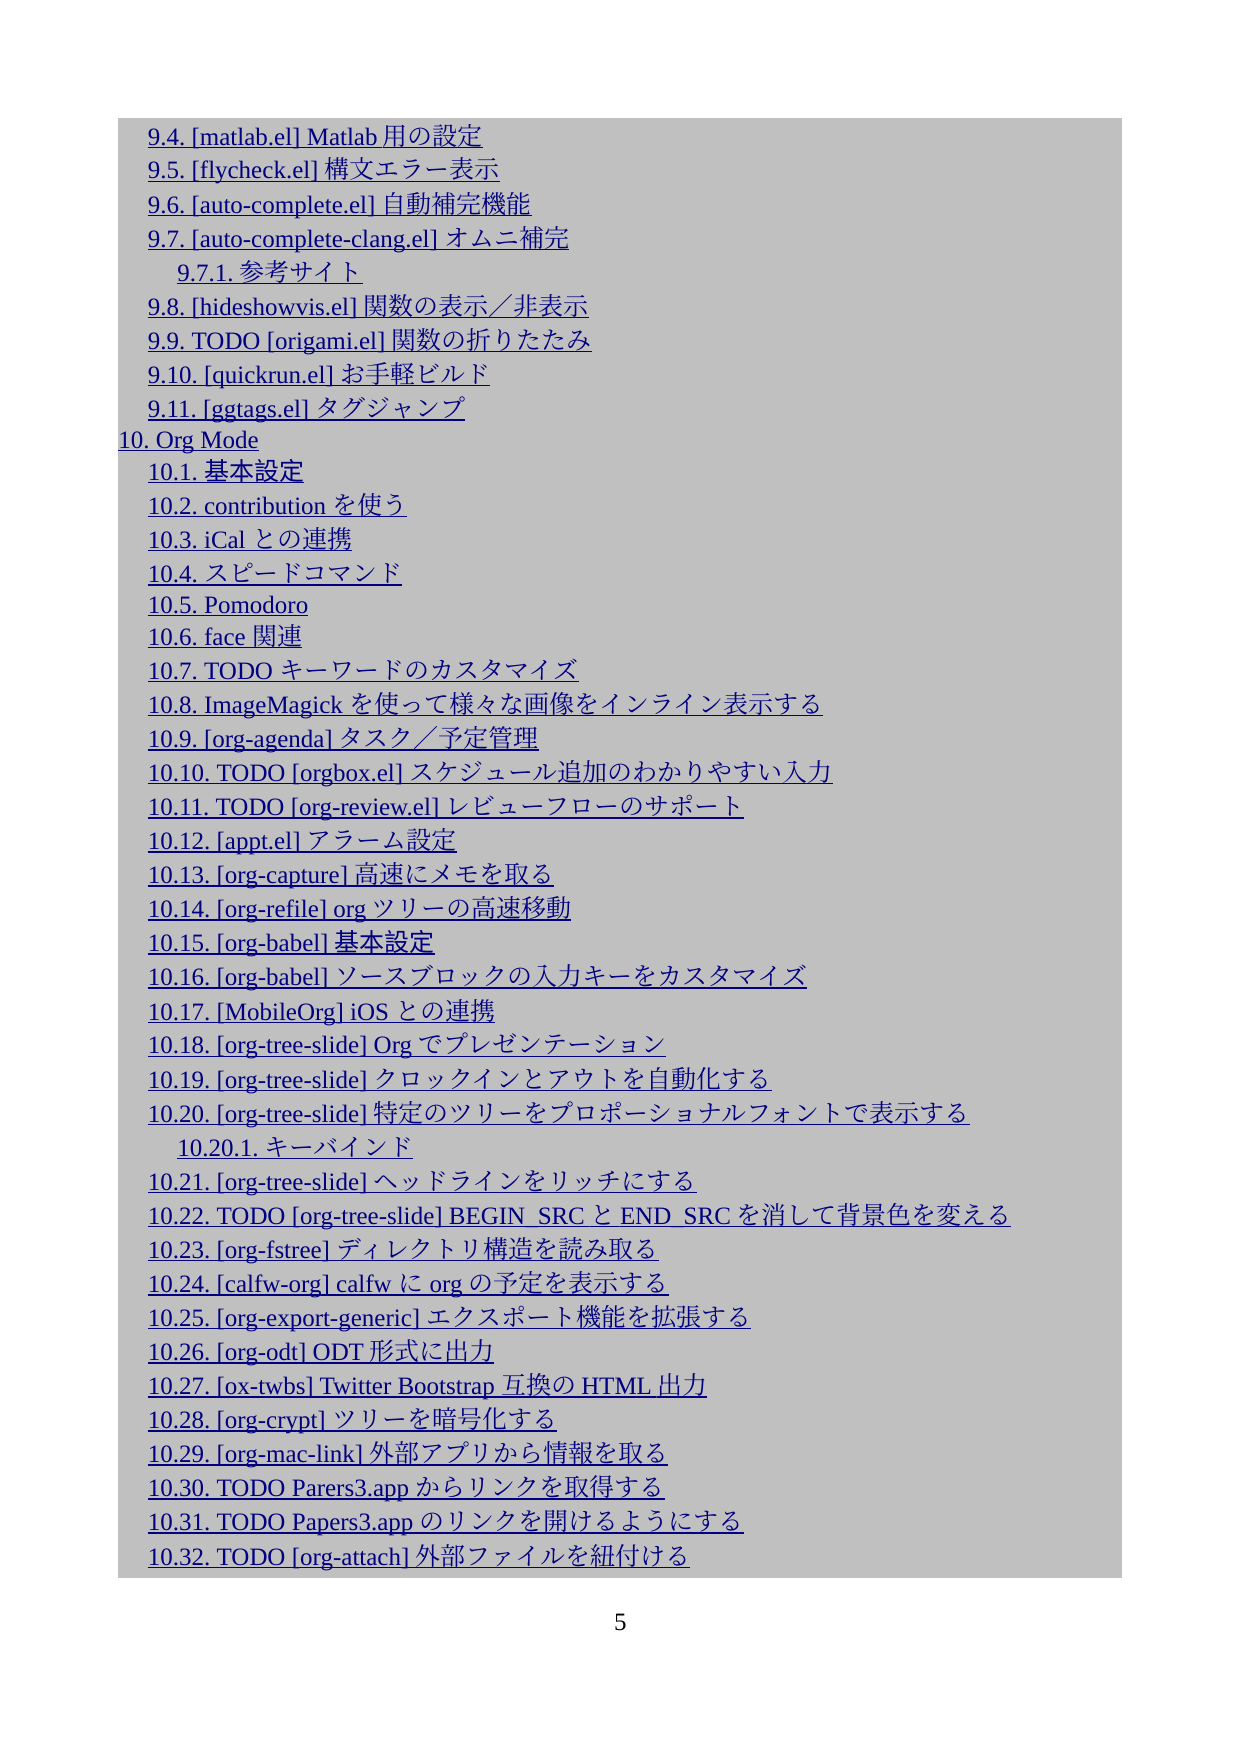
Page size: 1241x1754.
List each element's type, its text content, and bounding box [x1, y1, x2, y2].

text 10.14. [org-refile] orgツリーの高速移動 [148, 891, 1122, 925]
text 10.15. [org-babel] 基本設定 [148, 925, 1122, 959]
text 10.24. [calfw-org] calfw に org の予定を表示する [148, 1266, 1122, 1300]
text 9.7.1. 参考サイト [177, 254, 1122, 288]
text 10.9. [org-agenda] タスク／予定管理 [148, 721, 1122, 755]
text 10.27. [ox-twbs] Twitter Bootstrap 互換のHTML出力 [148, 1368, 1122, 1402]
text 10.10. TODO [orgbox.el] スケジュール追加のわかりやすい入力 [148, 755, 1122, 789]
text 9.6. [auto-complete.el] 自動補完機能 [148, 186, 1122, 220]
text 10.20.1. キーバインド [177, 1129, 1122, 1163]
text 10.17. [MobileOrg] iOS との連携 [148, 993, 1122, 1027]
text 10.12. [appt.el] アラーム設定 [148, 823, 1122, 857]
text 10.4. スピードコマンド [148, 556, 1122, 590]
text 10.21. [org-tree-slide] ヘッドラインをリッチにする [148, 1163, 1122, 1197]
text 10.7. TODO キーワードのカスタマイズ [148, 652, 1122, 687]
text 9.7. [auto-complete-clang.el] オムニ補完 [148, 220, 1122, 254]
text 10.6. face 関連 [148, 618, 1122, 652]
text 10.18. [org-tree-slide] Org でプレゼンテーション [148, 1027, 1122, 1061]
text 10.31. TODO Papers3.app のリンクを開けるようにする [148, 1504, 1122, 1538]
text 10.19. [org-tree-slide] クロックインとアウトを自動化する [148, 1061, 1122, 1095]
text 9.9. TODO [origami.el] 関数の折りたたみ [148, 322, 1122, 357]
text 9.5. [flycheck.el] 構文エラー表示 [148, 152, 1122, 186]
text 10.30. TODO Parers3.app からリンクを取得する [148, 1470, 1122, 1504]
text 10.5. Pomodoro [148, 590, 1122, 618]
text 10.28. [org-crypt] ツリーを暗号化する [148, 1402, 1122, 1436]
text 10.11. TODO [org-review.el] レビューフローのサポート [148, 789, 1122, 823]
text 10.3. iCal との連携 [148, 522, 1122, 556]
text 10. Org Mode [118, 425, 1122, 453]
text 10.1. 基本設定 [148, 453, 1122, 487]
text 10.8. ImageMagick を使って様々な画像をインライン表示する [148, 687, 1122, 721]
text 10.16. [org-babel] ソースブロックの入力キーをカスタマイズ [148, 959, 1122, 993]
text 10.20. [org-tree-slide] 特定のツリーをプロポーショナルフォントで表示する [148, 1095, 1122, 1129]
text 10.32. TODO [org-attach] 外部ファイルを紐付ける [148, 1538, 1122, 1572]
text 10.2. contribution を使う [148, 487, 1122, 522]
text 9.11. [ggtags.el] タグジャンプ [148, 391, 1122, 425]
text 10.25. [org-export-generic] エクスポート機能を拡張する [148, 1300, 1122, 1334]
text 10.29. [org-mac-link] 外部アプリから情報を取る [148, 1436, 1122, 1470]
text 10.22. TODO [org-tree-slide] BEGIN_SRCとEND_SRCを消して背景色を変える [148, 1197, 1122, 1232]
text 10.26. [org-odt] ODT形式に出力 [148, 1334, 1122, 1368]
text 9.4. [matlab.el] Matlab用の設定 [148, 118, 1122, 152]
text 9.10. [quickrun.el] お手軽ビルド [148, 357, 1122, 391]
text 9.8. [hideshowvis.el] 関数の表示／非表示 [148, 288, 1122, 322]
text 10.23. [org-fstree] ディレクトリ構造を読み取る [148, 1232, 1122, 1266]
text 10.13. [org-capture] 高速にメモを取る [148, 857, 1122, 891]
